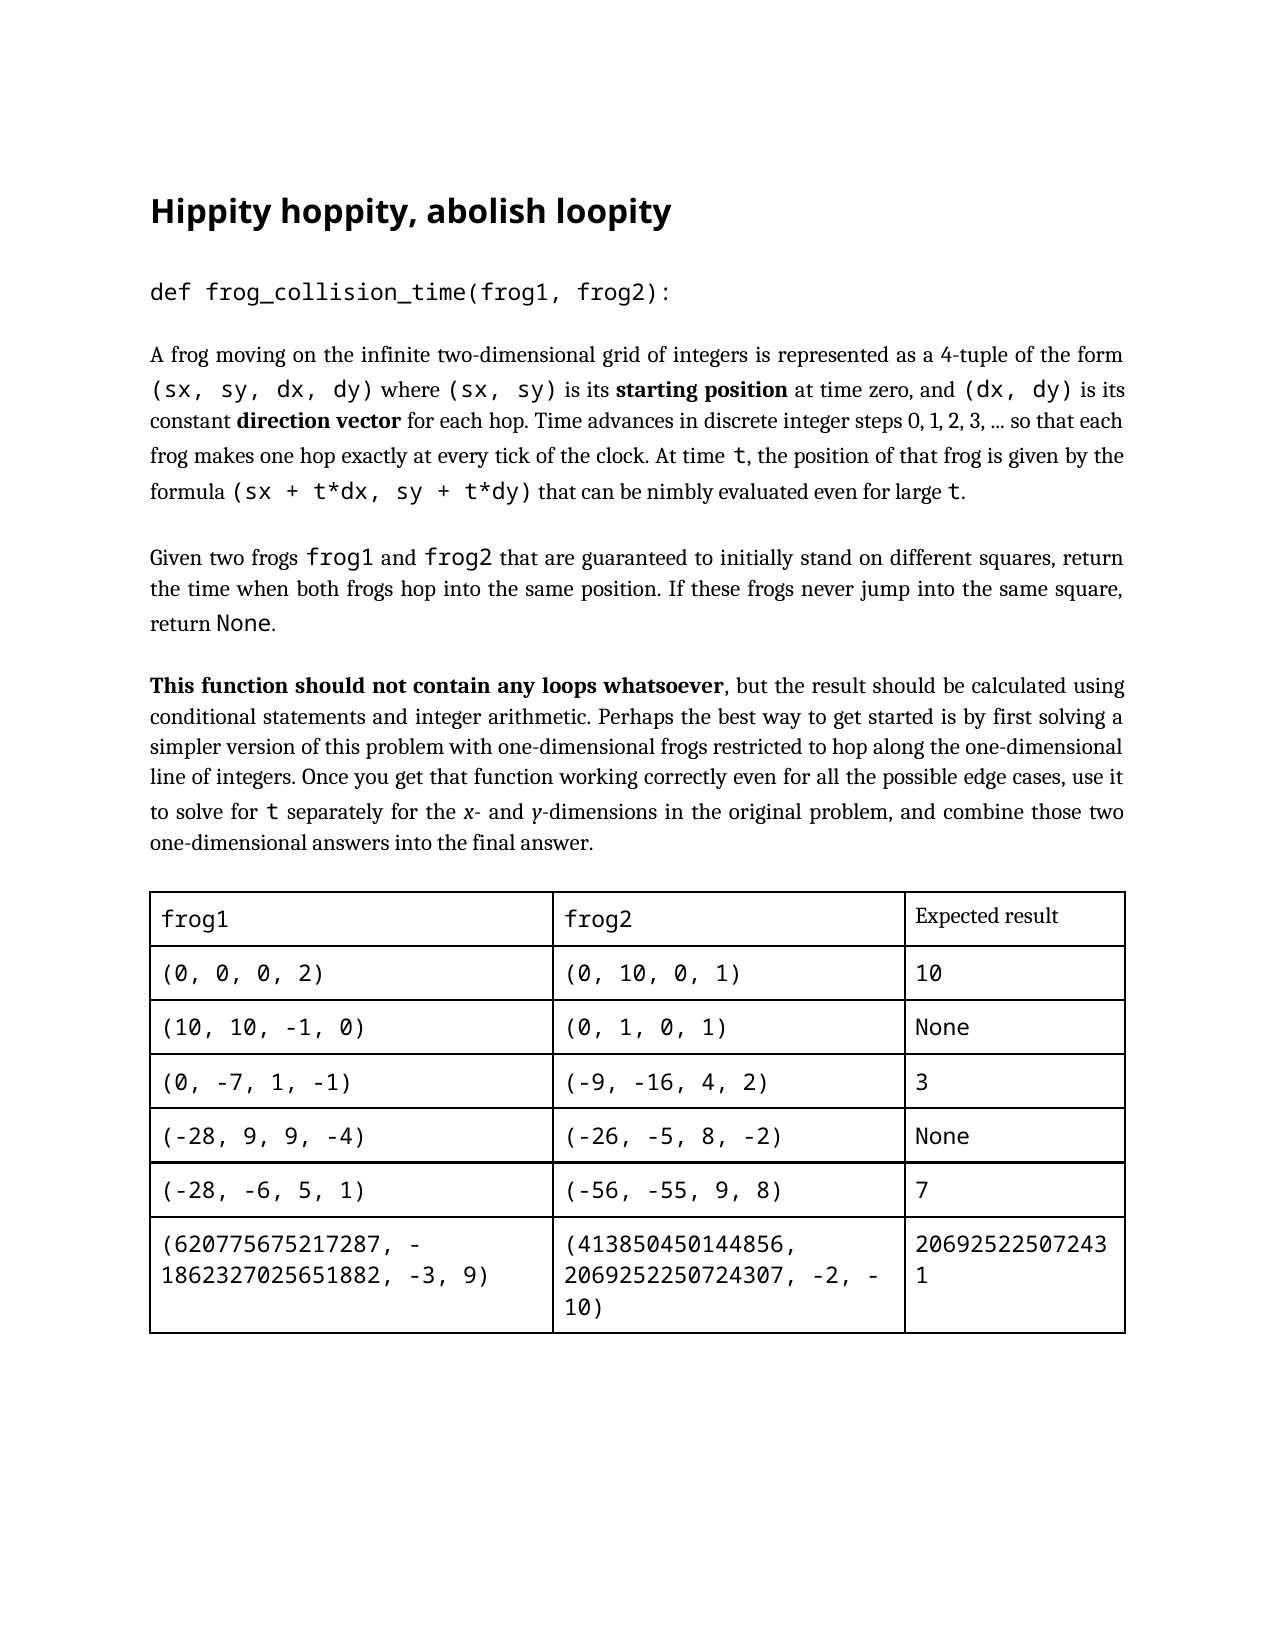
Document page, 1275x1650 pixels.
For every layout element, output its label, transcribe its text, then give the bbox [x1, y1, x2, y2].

table_cell (0, 0, 0, 2) [151, 947, 552, 999]
table_cell None [906, 1109, 1124, 1161]
table_cell (620775675217287, -1862327025651882, -3, 9) [151, 1218, 552, 1332]
table_cell (-28, -6, 5, 1) [151, 1164, 552, 1216]
table_cell (-28, 9, 9, -4) [151, 1109, 552, 1161]
text This function should not contain any loops whatsoever, but the result should be calculated using conditional statements and integer arithmetic. Perhaps the best way to get started is by first solving a simpler version of this problem with one-dimensional frogs restricted to hop along the one-dimensional line of integers. Once you get that function working correctly even for all the possible edge cases, use it to solve for t separately for the x- and y-dimensions in the original problem, and combine those two one-dimensional answers into the final answer. [150, 673, 1125, 856]
subtitle Hippity hoppity, abolish loopity [150, 187, 1125, 233]
table_cell 3 [906, 1055, 1124, 1107]
table_header frog1 [151, 893, 552, 945]
table_cell (0, 10, 0, 1) [554, 947, 904, 999]
table_cell (413850450144856, 2069252250724307, -2, -10) [554, 1218, 904, 1332]
table_cell (-9, -16, 4, 2) [554, 1055, 904, 1107]
table_cell 7 [906, 1164, 1124, 1216]
text def frog_collision_time(frog1, frog2): [150, 276, 1125, 307]
text Given two frogs frog1 and frog2 that are guaranteed to initially stand on different squares, return the time when both frogs hop into the same position. If these frogs never jump into the same square, return None. [150, 541, 1125, 638]
table_cell (0, 1, 0, 1) [554, 1001, 904, 1053]
table_cell None [906, 1001, 1124, 1053]
table_cell (-56, -55, 9, 8) [554, 1164, 904, 1216]
table_cell (-26, -5, 8, -2) [554, 1109, 904, 1161]
table_header frog2 [554, 893, 904, 945]
text A frog moving on the infinite two-dimensional grid of integers is represented as a 4-tuple of the form (sx, sy, dx, dy) where (sx, sy) is its starting position at time zero, and (dx, dy) is its constant direction vector for each hop. Time advances in discrete integer steps 0, 1, 2, 3, ... so that each frog makes one hop exactly at every tick of the clock. At time t, the position of that frog is given by the formula (sx + t*dx, sy + t*dy) that can be nimbly evaluated even for large t. [150, 342, 1125, 506]
table_cell 206925225072431 [906, 1218, 1124, 1332]
table_cell (0, -7, 1, -1) [151, 1055, 552, 1107]
table_cell (10, 10, -1, 0) [151, 1001, 552, 1053]
table_cell 10 [906, 947, 1124, 999]
table_header Expected result [906, 893, 1124, 945]
